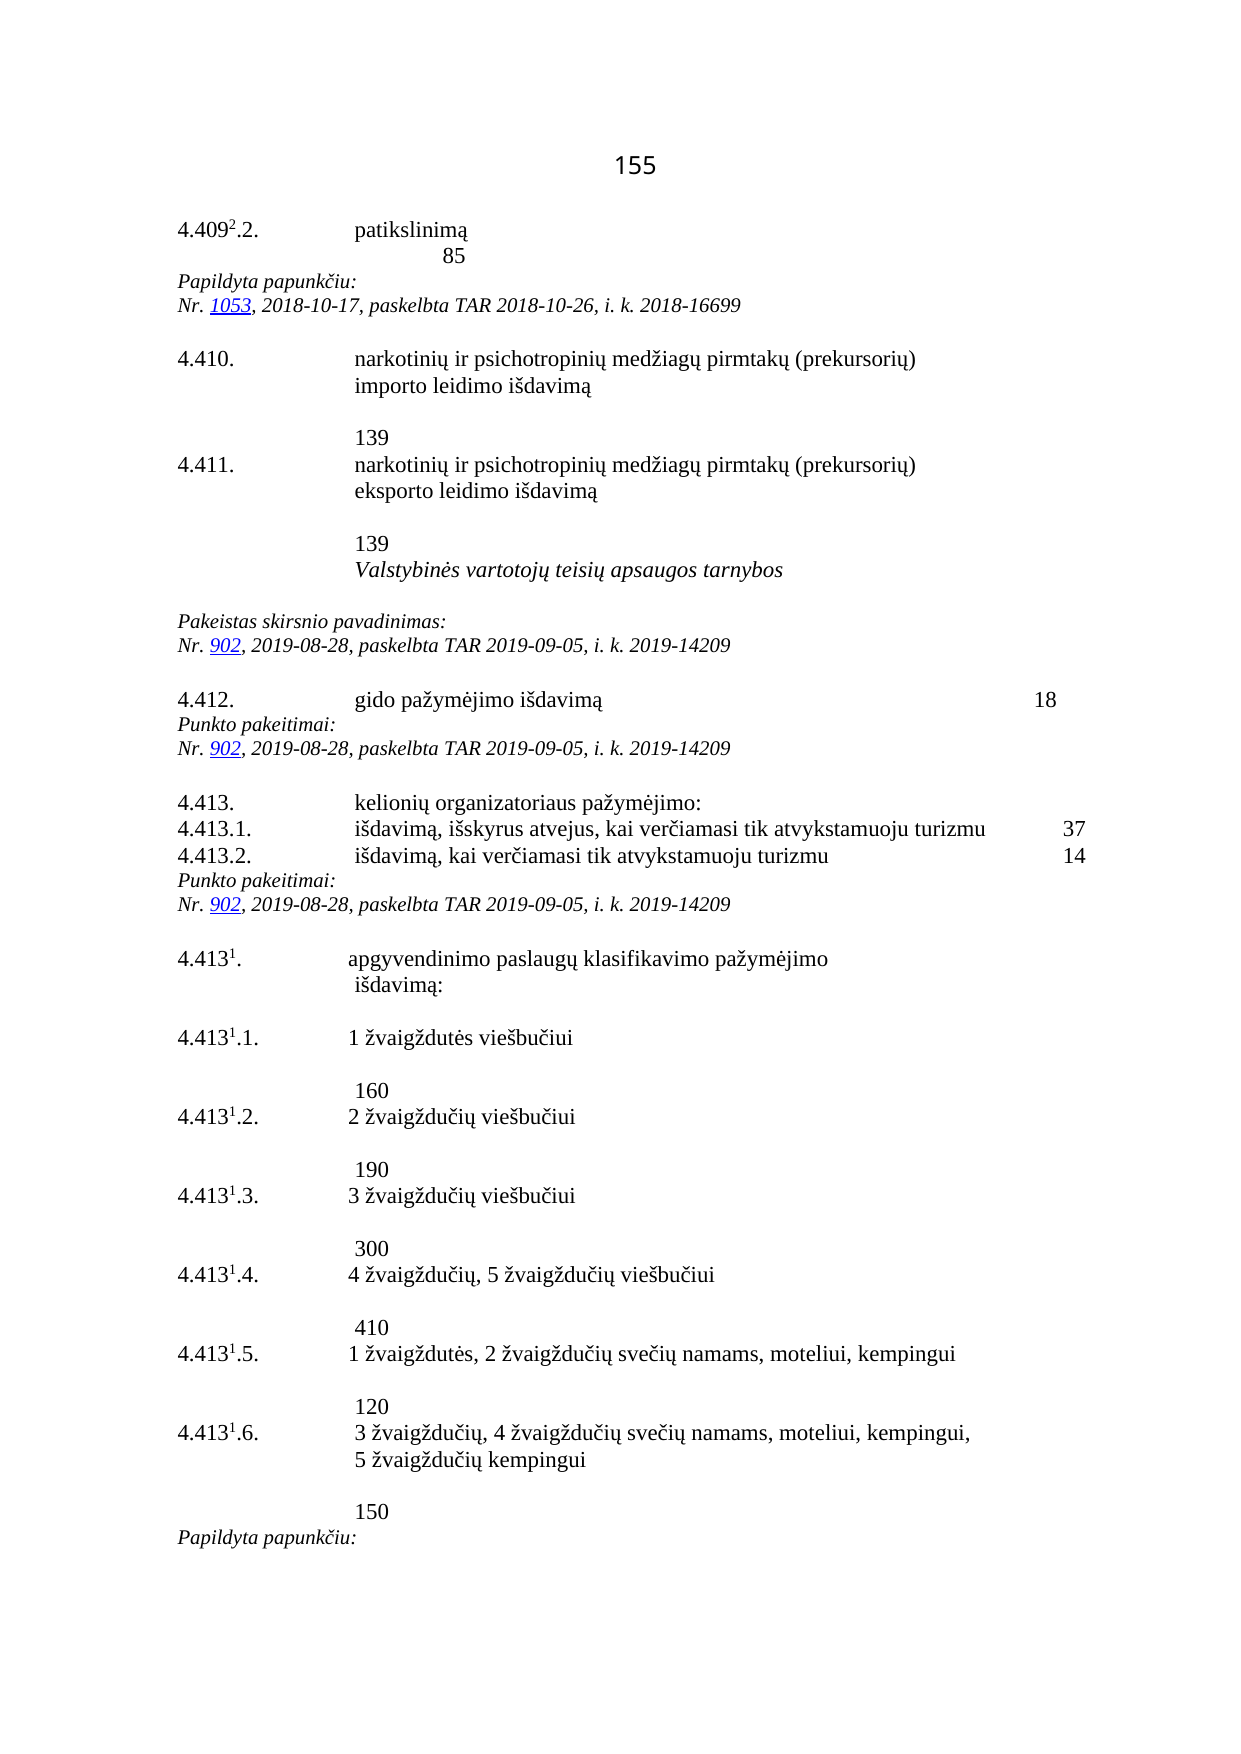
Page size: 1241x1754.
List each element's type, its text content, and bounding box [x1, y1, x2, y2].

text Papildyta papunkčiu: [177, 268, 1093, 293]
text Valstybinės vartotojų teisių apsaugos tarnybos [354, 556, 945, 609]
text 4.4092.2. patikslinimą 85 [177, 216, 857, 268]
text 4.413.2. išdavimą, kai verčiamasi tik atvykstamuoju turizmu 14 [177, 842, 1093, 868]
text 4.4131.2. 2 žvaigždučių viešbučiui 190 [177, 1103, 916, 1182]
text Papildyta papunkčiu: [177, 1525, 1093, 1549]
text 4.413. kelionių organizatoriaus pažymėjimo: [177, 789, 1093, 815]
text 4.4131.4. 4 žvaigždučių, 5 žvaigždučių viešbučiui 410 [177, 1261, 916, 1340]
text 4.410. narkotinių ir psichotropinių medžiagų pirmtakų (prekursorių) [177, 345, 945, 372]
text Nr. 902, 2019-08-28, paskelbta TAR 2019-09-05, i. k. 2019-14209 [177, 892, 1093, 916]
text 4.4131.3. 3 žvaigždučių viešbučiui 300 [177, 1182, 916, 1261]
text Nr. 902, 2019-08-28, paskelbta TAR 2019-09-05, i. k. 2019-14209 [177, 633, 1093, 657]
text 4.4131.5. 1 žvaigždutės, 2 žvaigždučių svečių namams, moteliui, kempingui 120 [177, 1340, 1004, 1419]
text Nr. 1053, 2018-10-17, paskelbta TAR 2018-10-26, i. k. 2018-16699 [177, 293, 1093, 317]
text 4.411. narkotinių ir psichotropinių medžiagų pirmtakų (prekursorių) [177, 451, 945, 477]
text 4.413.1. išdavimą, išskyrus atvejus, kai verčiamasi tik atvykstamuoju turizmu 37 [177, 815, 1093, 842]
text Punkto pakeitimai: [177, 868, 1093, 892]
text Nr. 902, 2019-08-28, paskelbta TAR 2019-09-05, i. k. 2019-14209 [177, 736, 1093, 760]
text 4.4131. apgyvendinimo paslaugų klasifikavimo pažymėjimo išdavimą: [177, 945, 916, 1024]
text importo leidimo išdavimą 139 [354, 372, 945, 451]
text 4.412. gido pažymėjimo išdavimą 18 [177, 686, 1093, 712]
text Punkto pakeitimai: [177, 712, 1093, 736]
text 4.4131.1. 1 žvaigždutės viešbučiui 160 [177, 1024, 916, 1103]
text Pakeistas skirsnio pavadinimas: [177, 609, 1093, 633]
text 4.4131.6. 3 žvaigždučių, 4 žvaigždučių svečių namams, moteliui, kempingui, 5 žvaigždučių kempingui 150 [177, 1419, 1004, 1525]
text eksporto leidimo išdavimą 139 [354, 477, 945, 556]
